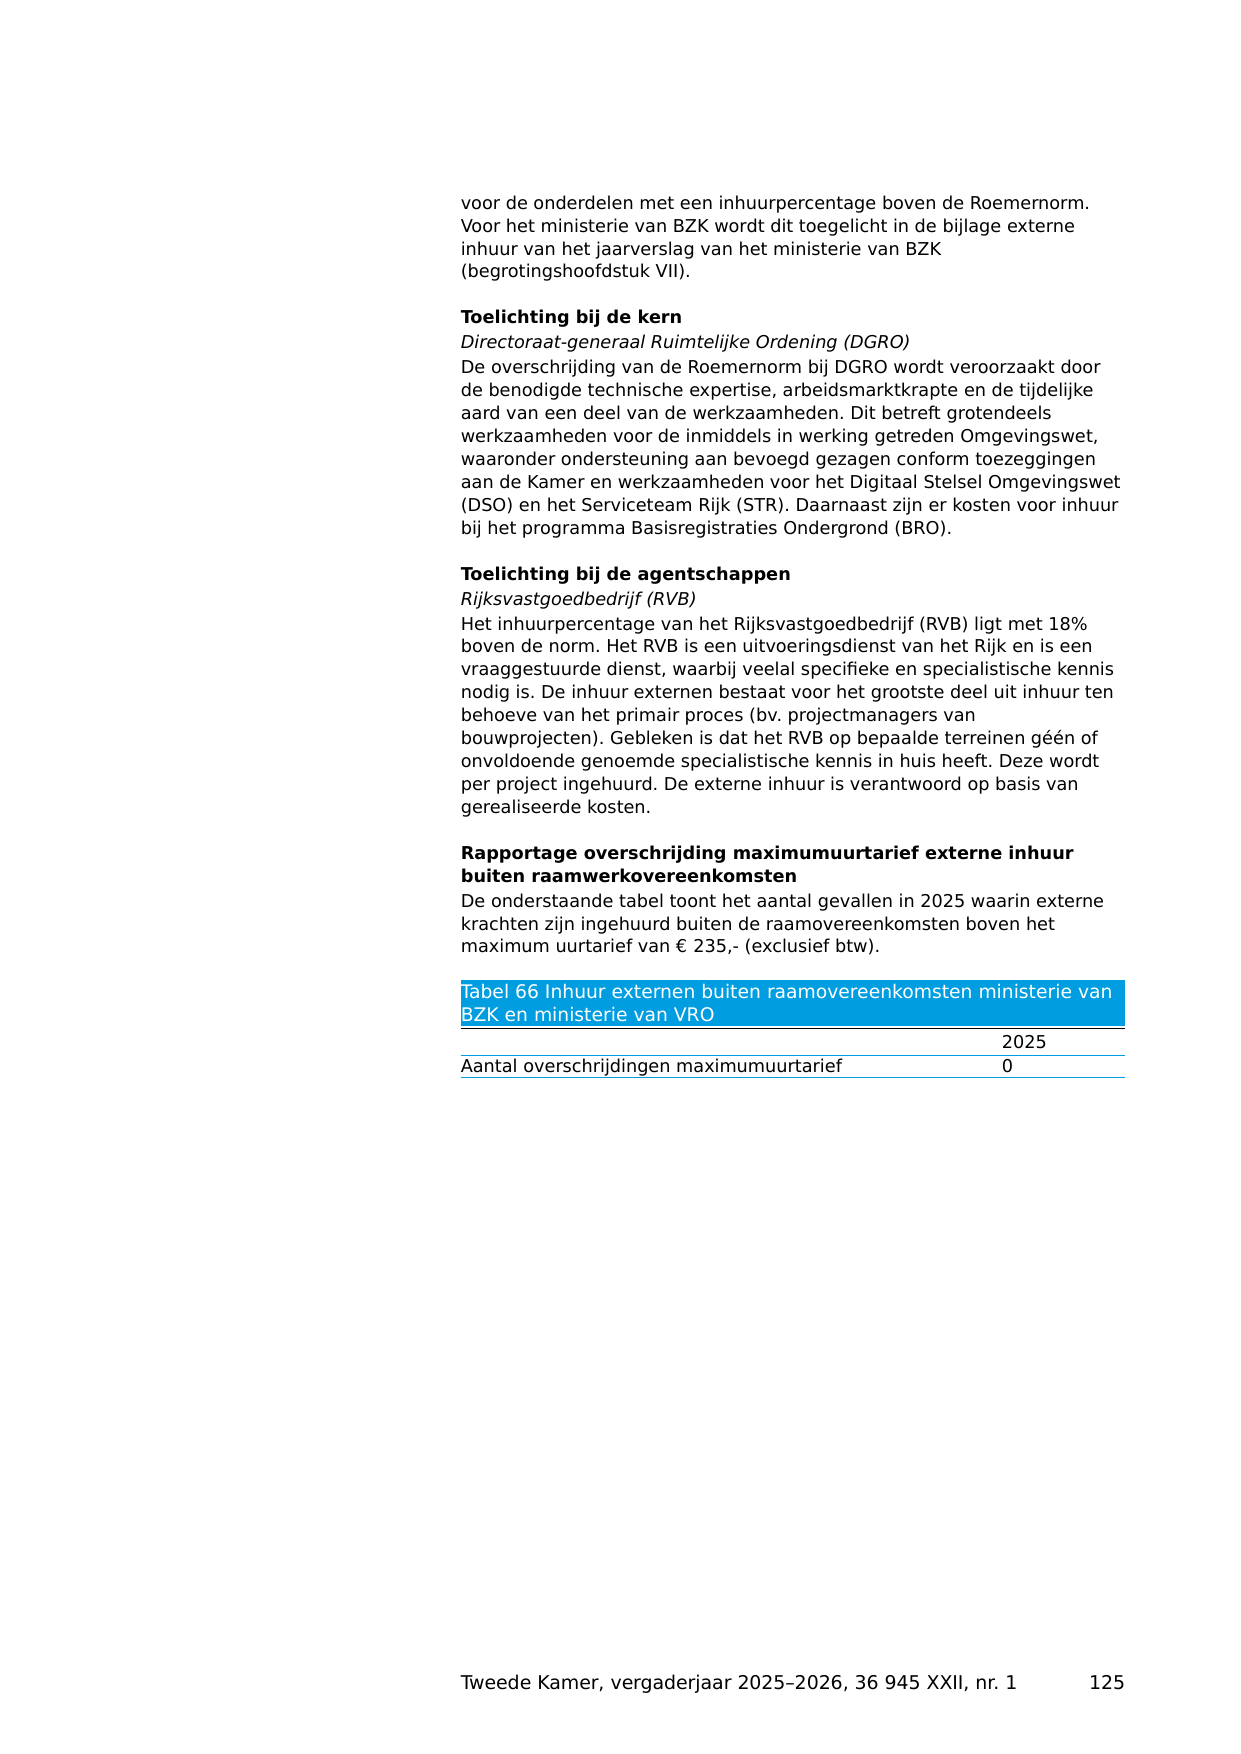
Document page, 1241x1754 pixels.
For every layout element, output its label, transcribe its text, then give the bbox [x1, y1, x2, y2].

table_cell [461, 1029, 999, 1055]
text De onderstaande tabel toont het aantal gevallen in 2025 waarin externe krachten zijn ingehuurd buiten de raamovereenkomsten boven het maximum uurtarief van € 235,- (exclusief btw). [461, 889, 1125, 957]
table_cell 2025 [999, 1029, 1125, 1055]
table_cell 0 [999, 1056, 1125, 1076]
text Toelichting bij de agentschappen [461, 562, 1125, 584]
text Toelichting bij de kern [461, 305, 1125, 328]
table_cell Aantal overschrijdingen maximumuurtarief [461, 1056, 999, 1076]
text Het inhuurpercentage van het Rijksvastgoedbedrijf (RVB) ligt met 18% boven de norm. Het RVB is een uitvoeringsdienst van het Rijk en is een vraaggestuurde dienst, waarbij veelal specifieke en specialistische kennis nodig is. De inhuur externen bestaat voor het grootste deel uit inhuur ten behoeve van het primair proces (bv. projectmanagers van bouwprojecten). Gebleken is dat het RVB op bepaalde terreinen géén of onvoldoende genoemde specialistische kennis in huis heeft. Deze wordt per project ingehuurd. De externe inhuur is verantwoord op basis van gerealiseerde kosten. [461, 612, 1125, 818]
text voor de onderdelen met een inhuurpercentage boven de Roemernorm. Voor het ministerie van BZK wordt dit toegelicht in de bijlage externe inhuur van het jaarverslag van het ministerie van BZK (begrotingshoofdstuk VII). [461, 191, 1125, 282]
text Directoraat-generaal Ruimtelijke Ordening (DGRO) [461, 330, 1125, 353]
text De overschrijding van de Roemernorm bij DGRO wordt veroorzaakt door de benodigde technische expertise, arbeidsmarktkrapte en de tijdelijke aard van een deel van de werkzaamheden. Dit betreft grotendeels werkzaamheden voor de inmiddels in werking getreden Omgevingswet, waaronder ondersteuning aan bevoegd gezagen conform toezeggingen aan de Kamer en werkzaamheden voor het Digitaal Stelsel Omgevingswet (DSO) en het Serviceteam Rijk (STR). Daarnaast zijn er kosten voor inhuur bij het programma Basisregistraties Ondergrond (BRO). [461, 355, 1125, 539]
text Rĳksvastgoedbedrĳf (RVB) [461, 587, 1125, 609]
text Rapportage overschrijding maximumuurtarief externe inhuur buiten raamwerkovereenkomsten [461, 841, 1125, 887]
